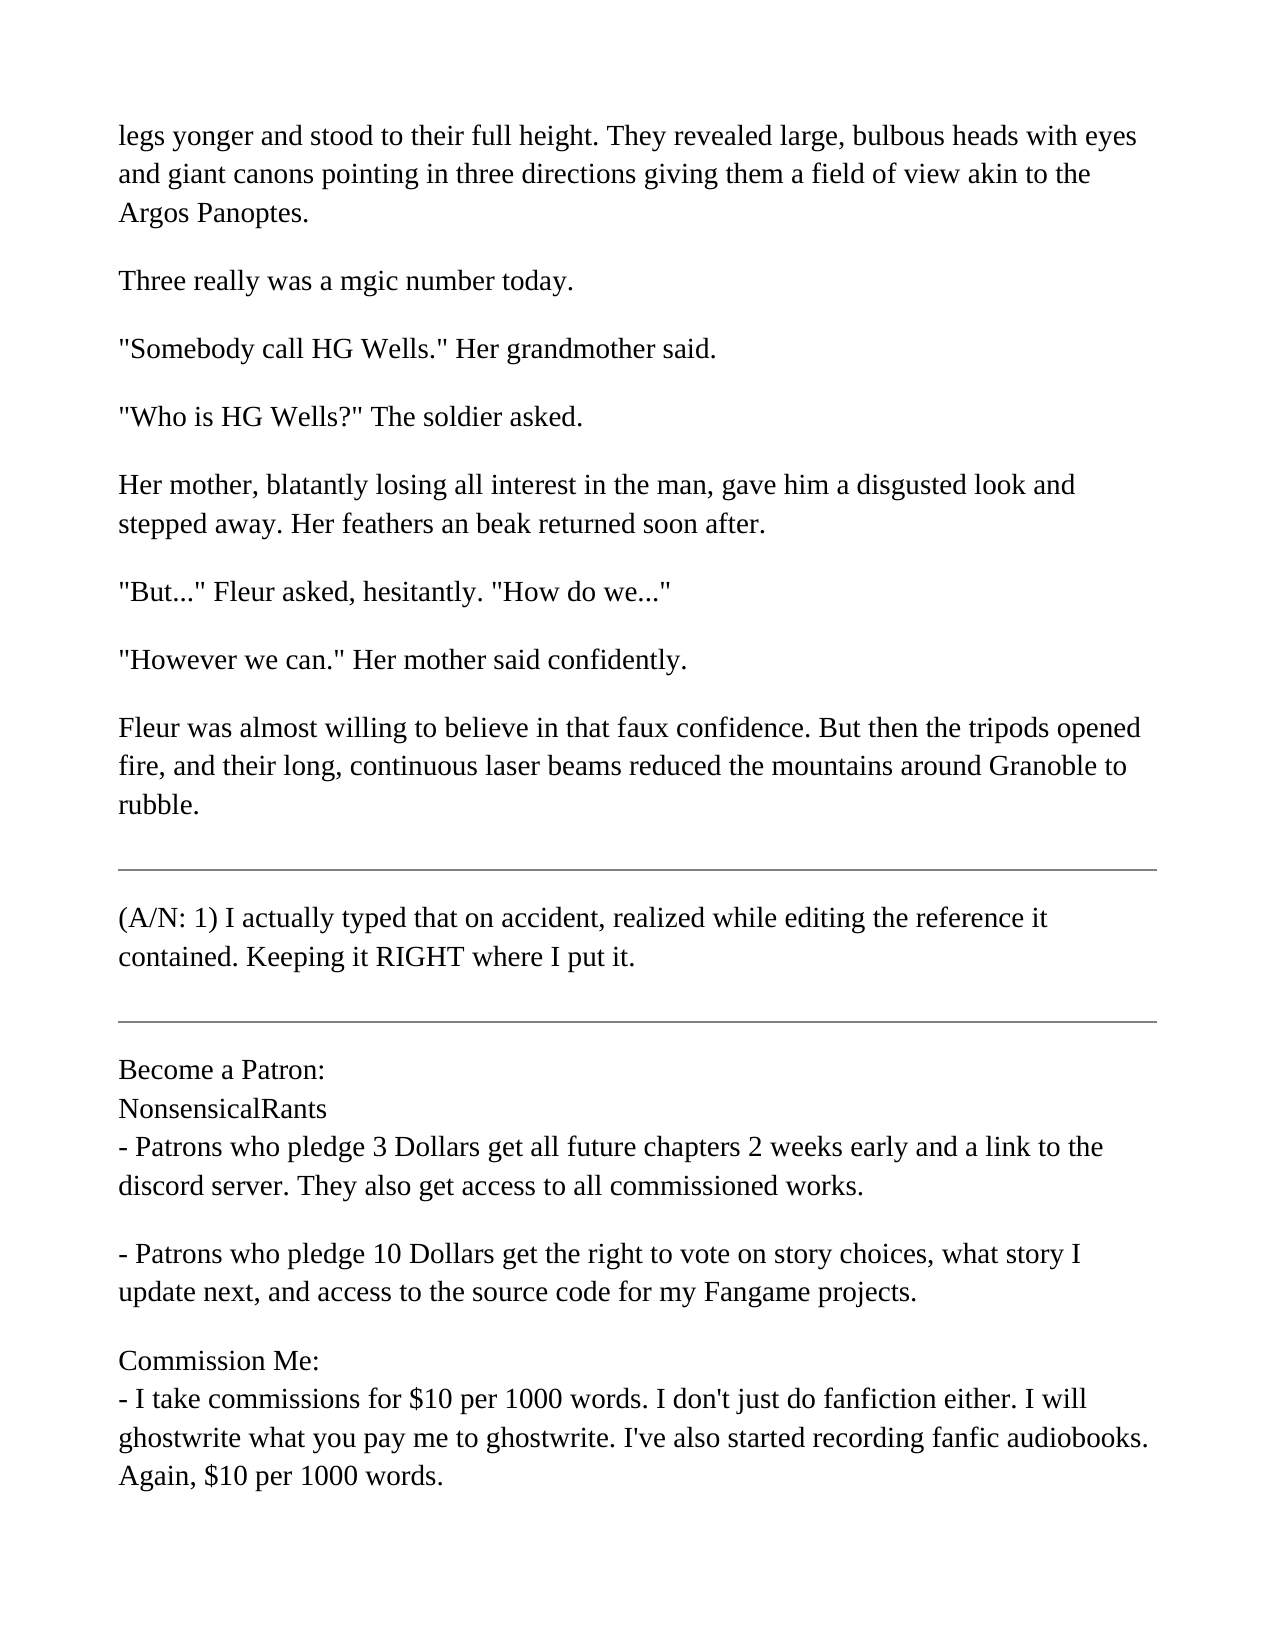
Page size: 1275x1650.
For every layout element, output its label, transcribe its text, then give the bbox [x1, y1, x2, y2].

text "But..." Fleur asked, hesitantly. "How do we..." [118, 574, 1157, 607]
text "Who is HG Wells?" The soldier asked. [118, 399, 1157, 433]
text - Patrons who pledge 10 Dollars get the right to vote on story choices, what story I update next, and access to the source code for my Fangame projects. [118, 1236, 1157, 1308]
text "However we can." Her mother said confidently. [118, 642, 1157, 675]
text Her mother, blatantly losing all interest in the man, gave him a disgusted look and stepped away. Her feathers an beak returned soon after. [118, 467, 1157, 539]
text "Somebody call HG Wells." Her grandmother said. [118, 331, 1157, 365]
text Three really was a mgic number today. [118, 263, 1157, 297]
text legs yonger and stood to their full height. They revealed large, bulbous heads with eyes and giant canons pointing in three directions giving them a field of view akin to the Argos Panoptes. [118, 118, 1157, 229]
text Commission Me: - I take commissions for $10 per 1000 words. I don't just do fanfiction either. I will ghostwrite what you pay me to ghostwrite. I've also started recording fanfic audiobooks. Again, $10 per 1000 words. [118, 1343, 1157, 1492]
text Become a Patron: NonsensicalRants - Patrons who pledge 3 Dollars get all future chapters 2 weeks early and a link to the discord server. They also get access to all commissioned works. [118, 1052, 1157, 1202]
text Fleur was almost willing to believe in that faux confidence. But then the tripods opened fire, and their long, continuous laser beams reduced the mountains around Granoble to rubble. [118, 710, 1157, 821]
text (A/N: 1) I actually typed that on accident, realized while editing the reference it contained. Keeping it RIGHT where I put it. [118, 900, 1157, 972]
